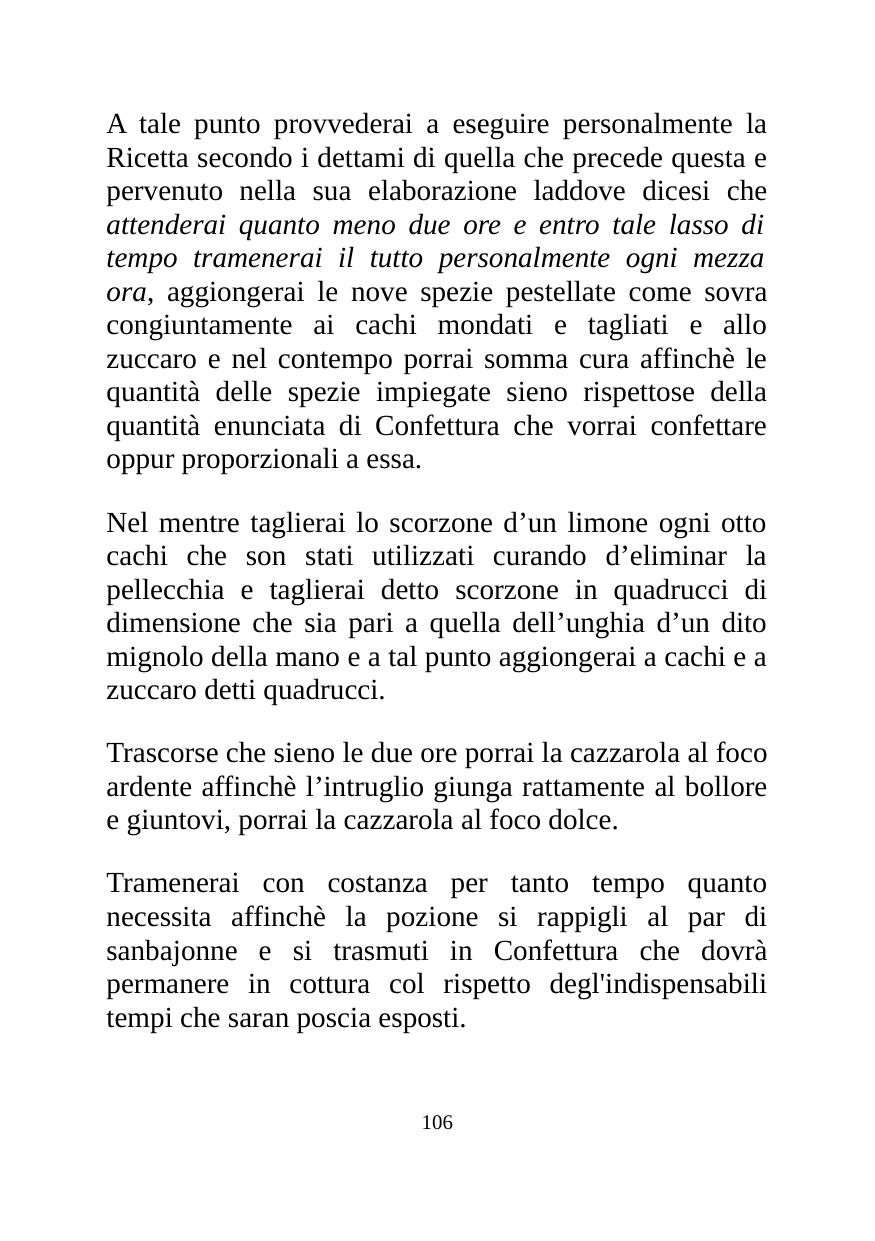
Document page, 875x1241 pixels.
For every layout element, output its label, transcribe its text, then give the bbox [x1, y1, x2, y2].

text Trascorse che sieno le due ore porrai la cazzarola al foco ardente affinchè l’intruglio giunga rattamente al bollore e giuntovi, porrai la cazzarola al foco dolce. [106, 735, 768, 836]
text Tramenerai con costanza per tanto tempo quanto necessita affinchè la pozione si rappigli al par di sanbajonne e si trasmuti in Confettura che dovrà permanere in cottura col rispetto degl'indispensabili tempi che saran poscia esposti. [106, 866, 768, 1033]
text A tale punto provvederai a eseguire personalmente la Ricetta secondo i dettami di quella che precede questa e pervenuto nella sua elaborazione laddove dicesi che attenderai quanto meno due ore e entro tale lasso di tempo tramenerai il tutto personalmente ogni mezza ora, aggiongerai le nove spezie pestellate come sovra congiuntamente ai cachi mondati e tagliati e allo zuccaro e nel contempo porrai somma cura affinchè le quantità delle spezie impiegate sieno rispettose della quantità enunciata di Confettura che vorrai confettare oppur proporzionali a essa. [106, 106, 768, 475]
text Nel mentre taglierai lo scorzone d’un limone ogni otto cachi che son stati utilizzati curando d’eliminar la pellecchia e taglierai detto scorzone in quadrucci di dimensione che sia pari a quella dell’unghia d’un dito mignolo della mano e a tal punto aggiongerai a cachi e a zuccaro detti quadrucci. [106, 505, 768, 706]
